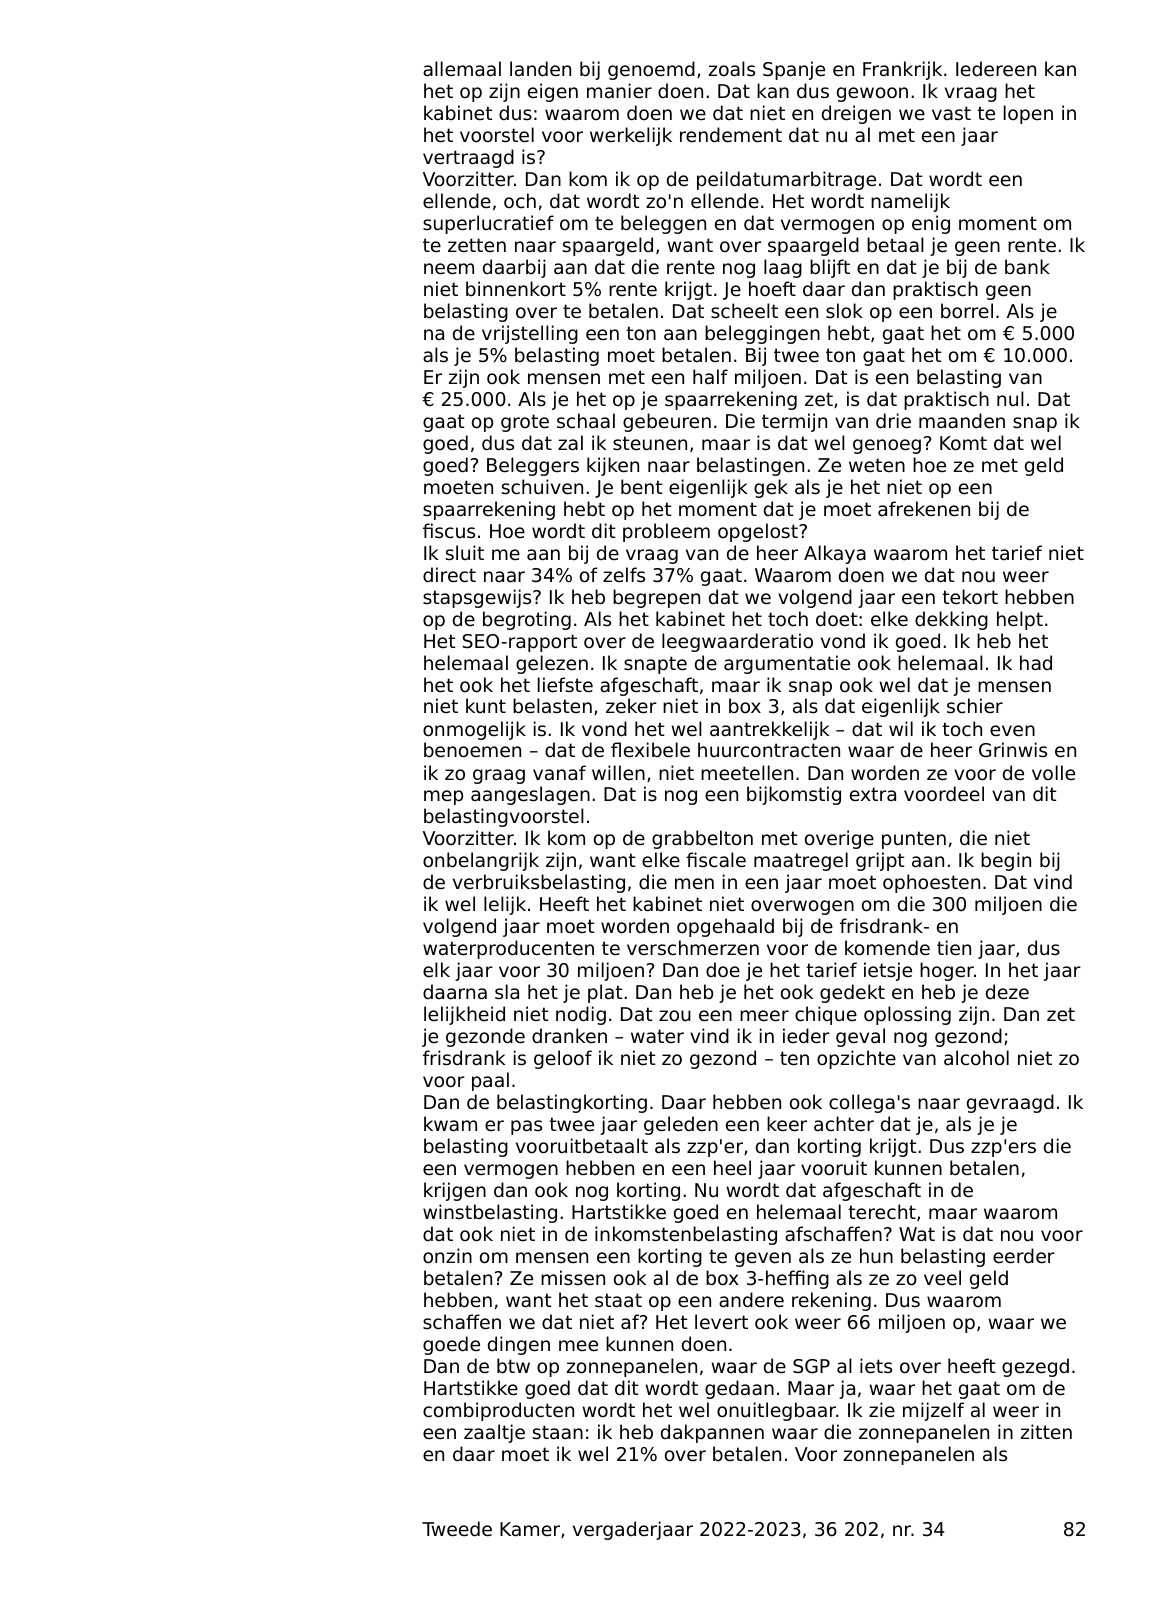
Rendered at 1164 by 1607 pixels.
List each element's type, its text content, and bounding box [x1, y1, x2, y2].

text Voorzitter. Ik kom op de grabbelton met overige punten, die niet onbelangrijk zijn, want elke fiscale maatregel grijpt aan. Ik begin bij de verbruiksbelasting, die men in een jaar moet ophoesten. Dat vind ik wel lelijk. Heeft het kabinet niet overwogen om die 300 miljoen die volgend jaar moet worden opgehaald bij de frisdrank- en waterproducenten te verschmerzen voor de komende tien jaar, dus elk jaar voor 30 miljoen? Dan doe je het tarief ietsje hoger. In het jaar daarna sla het je plat. Dan heb je het ook gedekt en heb je deze lelijkheid niet nodig. Dat zou een meer chique oplossing zijn. Dan zet je gezonde dranken – water vind ik in ieder geval nog gezond; frisdrank is geloof ik niet zo gezond – ten opzichte van alcohol niet zo voor paal. [422, 828, 1087, 1092]
text allemaal landen bij genoemd, zoals Spanje en Frankrijk. Iedereen kan het op zijn eigen manier doen. Dat kan dus gewoon. Ik vraag het kabinet dus: waarom doen we dat niet en dreigen we vast te lopen in het voorstel voor werkelijk rendement dat nu al met een jaar vertraagd is? [422, 59, 1087, 169]
text Dan de belastingkorting. Daar hebben ook collega's naar gevraagd. Ik kwam er pas twee jaar geleden een keer achter dat je, als je je belasting vooruitbetaalt als zzp'er, dan korting krijgt. Dus zzp'ers die een vermogen hebben en een heel jaar vooruit kunnen betalen, krijgen dan ook nog korting. Nu wordt dat afgeschaft in de winstbelasting. Hartstikke goed en helemaal terecht, maar waarom dat ook niet in de inkomstenbelasting afschaffen? Wat is dat nou voor onzin om mensen een korting te geven als ze hun belasting eerder betalen? Ze missen ook al de box 3-heffing als ze zo veel geld hebben, want het staat op een andere rekening. Dus waarom schaffen we dat niet af? Het levert ook weer 66 miljoen op, waar we goede dingen mee kunnen doen. [422, 1092, 1087, 1356]
text Het SEO-rapport over de leegwaarderatio vond ik goed. Ik heb het helemaal gelezen. Ik snapte de argumentatie ook helemaal. Ik had het ook het liefste afgeschaft, maar ik snap ook wel dat je mensen niet kunt belasten, zeker niet in box 3, als dat eigenlijk schier onmogelijk is. Ik vond het wel aantrekkelijk – dat wil ik toch even benoemen – dat de flexibele huurcontracten waar de heer Grinwis en ik zo graag vanaf willen, niet meetellen. Dan worden ze voor de volle mep aangeslagen. Dat is nog een bijkomstig extra voordeel van dit belastingvoorstel. [422, 631, 1087, 828]
text Ik sluit me aan bij de vraag van de heer Alkaya waarom het tarief niet direct naar 34% of zelfs 37% gaat. Waarom doen we dat nou weer stapsgewijs? Ik heb begrepen dat we volgend jaar een tekort hebben op de begroting. Als het kabinet het toch doet: elke dekking helpt. [422, 543, 1087, 631]
text Dan de btw op zonnepanelen, waar de SGP al iets over heeft gezegd. Hartstikke goed dat dit wordt gedaan. Maar ja, waar het gaat om de combiproducten wordt het wel onuitlegbaar. Ik zie mijzelf al weer in een zaaltje staan: ik heb dakpannen waar die zonnepanelen in zitten en daar moet ik wel 21% over betalen. Voor zonnepanelen als [422, 1356, 1087, 1466]
text Voorzitter. Dan kom ik op de peildatumarbitrage. Dat wordt een ellende, och, dat wordt zo'n ellende. Het wordt namelijk superlucratief om te beleggen en dat vermogen op enig moment om te zetten naar spaargeld, want over spaargeld betaal je geen rente. Ik neem daarbij aan dat die rente nog laag blijft en dat je bij de bank niet binnenkort 5% rente krijgt. Je hoeft daar dan praktisch geen belasting over te betalen. Dat scheelt een slok op een borrel. Als je na de vrijstelling een ton aan beleggingen hebt, gaat het om € 5.000 als je 5% belasting moet betalen. Bij twee ton gaat het om € 10.000. Er zijn ook mensen met een half miljoen. Dat is een belasting van € 25.000. Als je het op je spaarrekening zet, is dat praktisch nul. Dat gaat op grote schaal gebeuren. Die termijn van drie maanden snap ik goed, dus dat zal ik steunen, maar is dat wel genoeg? Komt dat wel goed? Beleggers kijken naar belastingen. Ze weten hoe ze met geld moeten schuiven. Je bent eigenlijk gek als je het niet op een spaarrekening hebt op het moment dat je moet afrekenen bij de fiscus. Hoe wordt dit probleem opgelost? [422, 169, 1087, 543]
